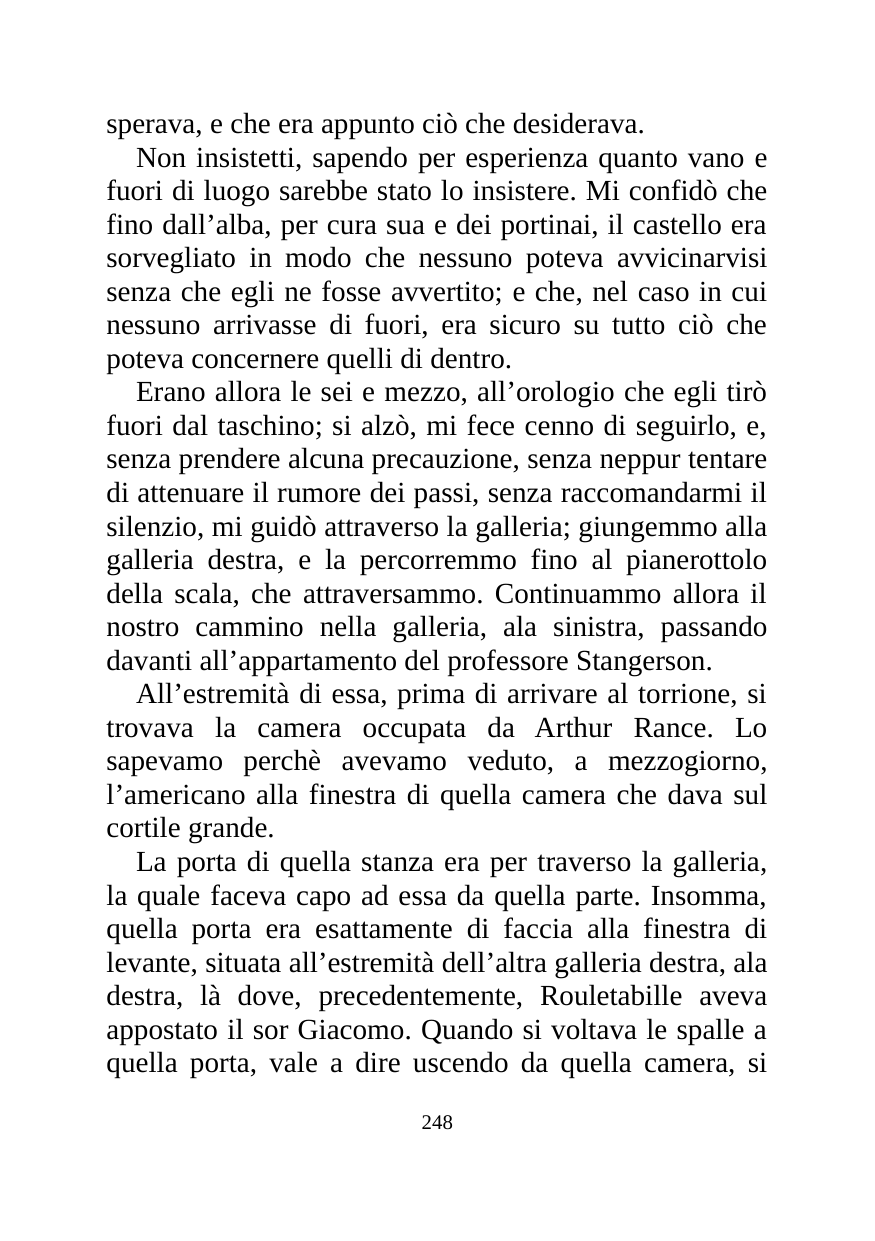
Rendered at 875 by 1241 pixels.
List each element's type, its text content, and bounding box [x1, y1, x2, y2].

text Erano allora le sei e mezzo, all’orologio che egli tirò fuori dal taschino; si alzò, mi fece cenno di seguirlo, e, senza prendere alcuna precauzione, senza neppur tentare di attenuare il rumore dei passi, senza raccomandarmi il silenzio, mi guidò attraverso la galleria; giungemmo alla galleria destra, e la percorremmo fino al pianerottolo della scala, che attraversammo. Continuammo allora il nostro cammino nella galleria, ala sinistra, passando davanti all’appartamento del professore Stangerson. [106, 374, 768, 676]
text All’estremità di essa, prima di arrivare al torrione, si trovava la camera occupata da Arthur Rance. Lo sapevamo perchè avevamo veduto, a mezzogiorno, l’americano alla finestra di quella camera che dava sul cortile grande. [106, 676, 768, 844]
text Non insistetti, sapendo per esperienza quanto vano e fuori di luogo sarebbe stato lo insistere. Mi confidò che fino dall’alba, per cura sua e dei portinai, il castello era sorvegliato in modo che nessuno poteva avvicinarvisi senza che egli ne fosse avvertito; e che, nel caso in cui nessuno arrivasse di fuori, era sicuro su tutto ciò che poteva concernere quelli di dentro. [106, 140, 768, 374]
text La porta di quella stanza era per traverso la galleria, la quale faceva capo ad essa da quella parte. Insomma, quella porta era esattamente di faccia alla finestra di levante, situata all’estremità dell’altra galleria destra, ala destra, là dove, precedentemente, Rouletabille aveva appostato il sor Giacomo. Quando si voltava le spalle a quella porta, vale a dire uscendo da quella camera, si [106, 844, 768, 1079]
text sperava, e che era appunto ciò che desiderava. [106, 106, 768, 140]
